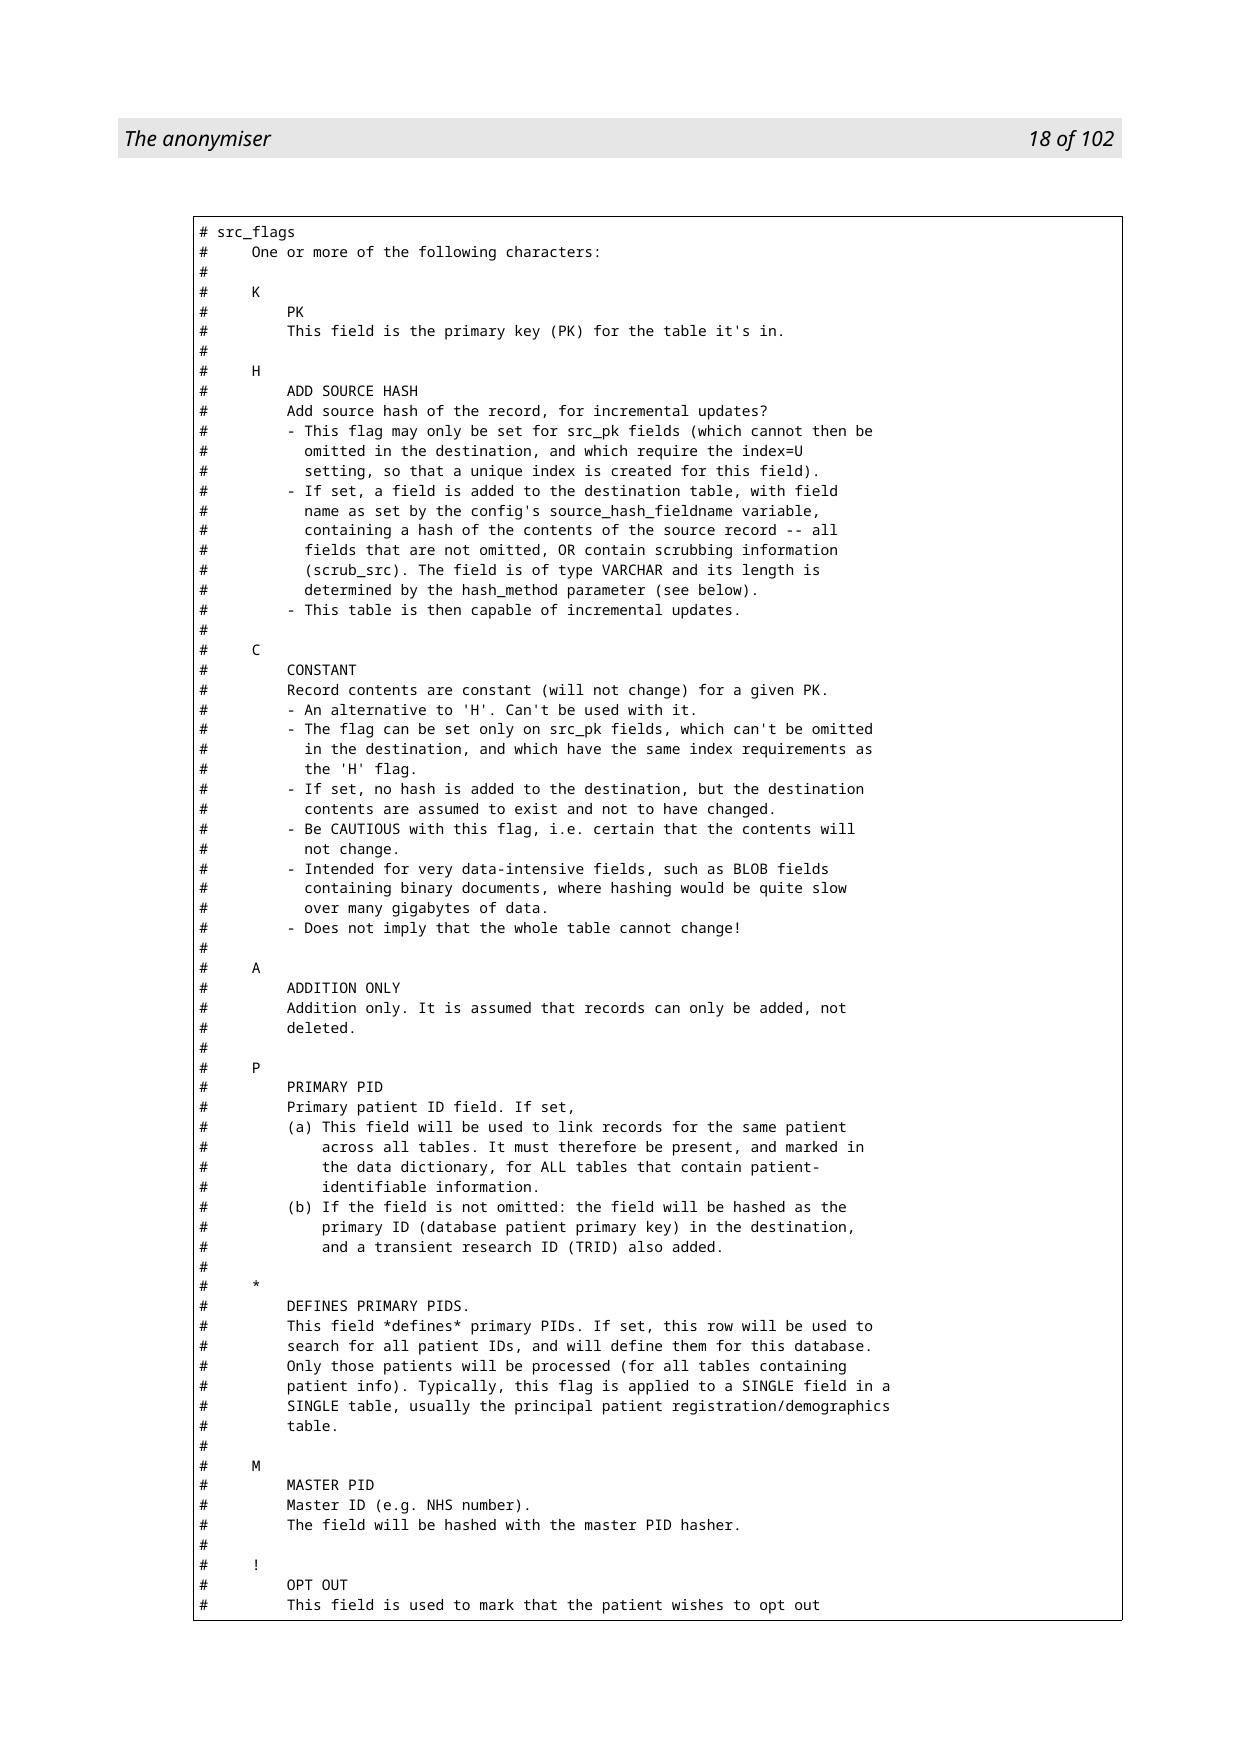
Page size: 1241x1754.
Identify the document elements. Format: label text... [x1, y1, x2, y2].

table_header # src_flags # One or more of the following characters: # # K # PK # This field is the primary key (PK) for the table it's in. # # H # ADD SOURCE HASH # Add source hash of the record, for incremental updates? # - This flag may only be set for src_pk fields (which cannot then be # omitted in the destination, and which require the index=U # setting, so that a unique index is created for this field). # - If set, a field is added to the destination table, with field # name as set by the config's source_hash_fieldname variable, # containing a hash of the contents of the source record -- all # fields that are not omitted, OR contain scrubbing information # (scrub_src). The field is of type VARCHAR and its length is # determined by the hash_method parameter (see below). # - This table is then capable of incremental updates. # # C # CONSTANT # Record contents are constant (will not change) for a given PK. # - An alternative to 'H'. Can't be used with it. # - The flag can be set only on src_pk fields, which can't be omitted # in the destination, and which have the same index requirements as # the 'H' flag. # - If set, no hash is added to the destination, but the destination # contents are assumed to exist and not to have changed. # - Be CAUTIOUS with this flag, i.e. certain that the contents will # not change. # - Intended for very data-intensive fields, such as BLOB fields # containing binary documents, where hashing would be quite slow # over many gigabytes of data. # - Does not imply that the whole table cannot change! # # A # ADDITION ONLY # Addition only. It is assumed that records can only be added, not # deleted. # # P # PRIMARY PID # Primary patient ID field. If set, # (a) This field will be used to link records for the same patient # across all tables. It must therefore be present, and marked in # the data dictionary, for ALL tables that contain patient- # identifiable information. # (b) If the field is not omitted: the field will be hashed as the # primary ID (database patient primary key) in the destination, # and a transient research ID (TRID) also added. # # * # DEFINES PRIMARY PIDS. # This field *defines* primary PIDs. If set, this row will be used to # search for all patient IDs, and will define them for this database. # Only those patients will be processed (for all tables containing # patient info). Typically, this flag is applied to a SINGLE field in a # SINGLE table, usually the principal patient registration/demographics # table. # # M # MASTER PID # Master ID (e.g. NHS number). # The field will be hashed with the master PID hasher. # # ! # OPT OUT # This field is used to mark that the patient wishes to opt out [194, 217, 1122, 1620]
